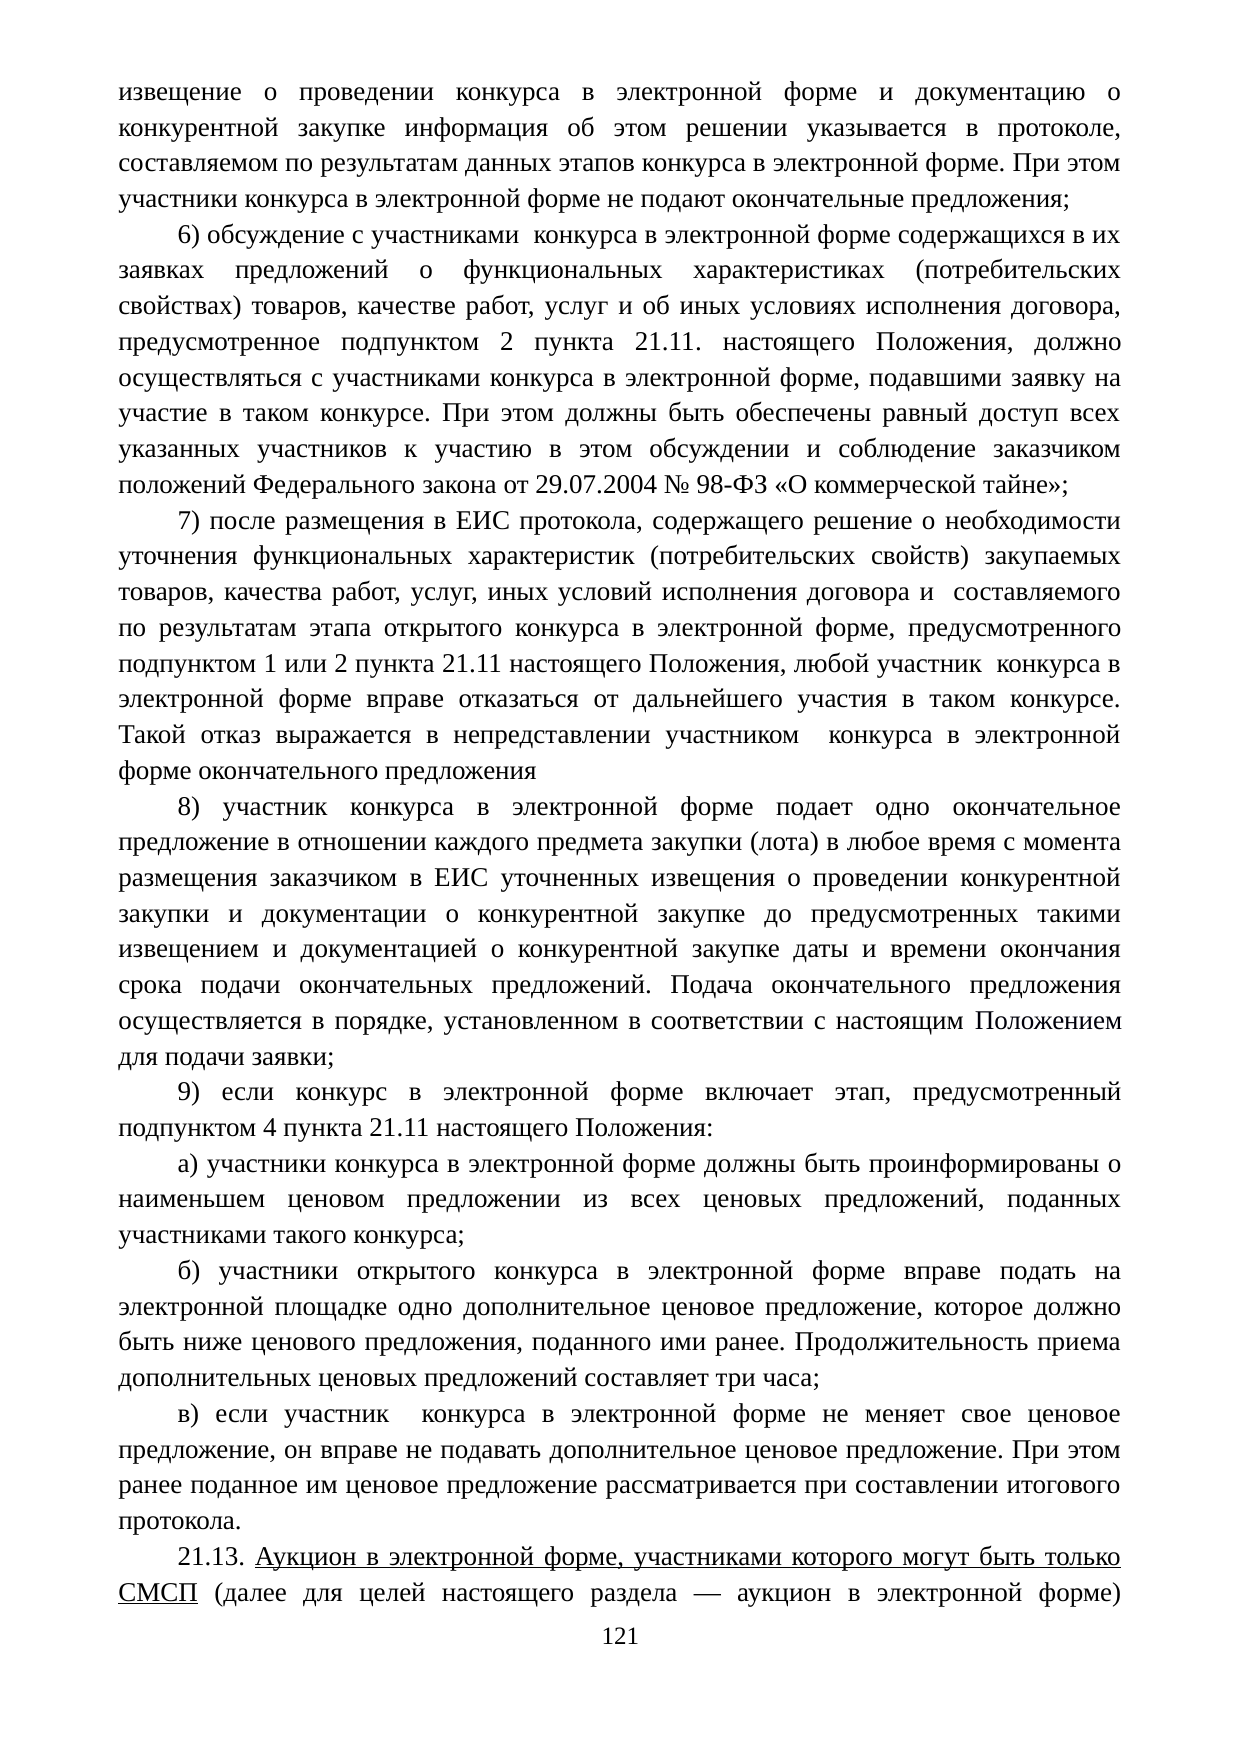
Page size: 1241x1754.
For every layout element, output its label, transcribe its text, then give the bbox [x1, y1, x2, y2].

text извещение о проведении конкурса в электронной форме и документацию о конкурентной закупке информация об этом решении указывается в протоколе, составляемом по результатам данных этапов конкурса в электронной форме. При этом участники конкурса в электронной форме не подают окончательные предложения; [118, 75, 1122, 213]
text 9) если конкурс в электронной форме включает этап, предусмотренный подпунктом 4 пункта 21.11 настоящего Положения: [118, 1075, 1122, 1142]
text 7) после размещения в ЕИС протокола, содержащего решение о необходимости уточнения функциональных характеристик (потребительских свойств) закупаемых товаров, качества работ, услуг, иных условий исполнения договора и составляемого по результатам этапа открытого конкурса в электронной форме, предусмотренного подпунктом 1 или 2 пункта 21.11 настоящего Положения, любой участник конкурса в электронной форме вправе отказаться от дальнейшего участия в таком конкурсе. Такой отказ выражается в непредставлении участником конкурса в электронной форме окончательного предложения [118, 504, 1122, 785]
text 6) обсуждение с участниками конкурса в электронной форме содержащихся в их заявках предложений о функциональных характеристиках (потребительских свойствах) товаров, качестве работ, услуг и об иных условиях исполнения договора, предусмотренное подпунктом 2 пункта 21.11. настоящего Положения, должно осуществляться с участниками конкурса в электронной форме, подавшими заявку на участие в таком конкурсе. При этом должны быть обеспечены равный доступ всех указанных участников к участию в этом обсуждении и соблюдение заказчиком положений Федерального закона от 29.07.2004 № 98-ФЗ «О коммерческой тайне»; [118, 218, 1122, 499]
text а) участники конкурса в электронной форме должны быть проинформированы о наименьшем ценовом предложении из всех ценовых предложений, поданных участниками такого конкурса; [118, 1147, 1122, 1249]
text в) если участник конкурса в электронной форме не меняет свое ценовое предложение, он вправе не подавать дополнительное ценовое предложение. При этом ранее поданное им ценовое предложение рассматривается при составлении итогового протокола. [118, 1397, 1122, 1535]
text 21.13. Аукцион в электронной форме, участниками которого могут быть только СМСП (далее для целей настоящего раздела — аукцион в электронной форме) [118, 1540, 1122, 1607]
text 8) участник конкурса в электронной форме подает одно окончательное предложение в отношении каждого предмета закупки (лота) в любое время с момента размещения заказчиком в ЕИС уточненных извещения о проведении конкурентной закупки и документации о конкурентной закупке до предусмотренных такими извещением и документацией о конкурентной закупке даты и времени окончания срока подачи окончательных предложений. Подача окончательного предложения осуществляется в порядке, установленном в соответствии с настоящим Положением для подачи заявки; [118, 789, 1122, 1071]
text б) участники открытого конкурса в электронной форме вправе подать на электронной площадке одно дополнительное ценовое предложение, которое должно быть ниже ценового предложения, поданного ими ранее. Продолжительность приема дополнительных ценовых предложений составляет три часа; [118, 1254, 1122, 1392]
